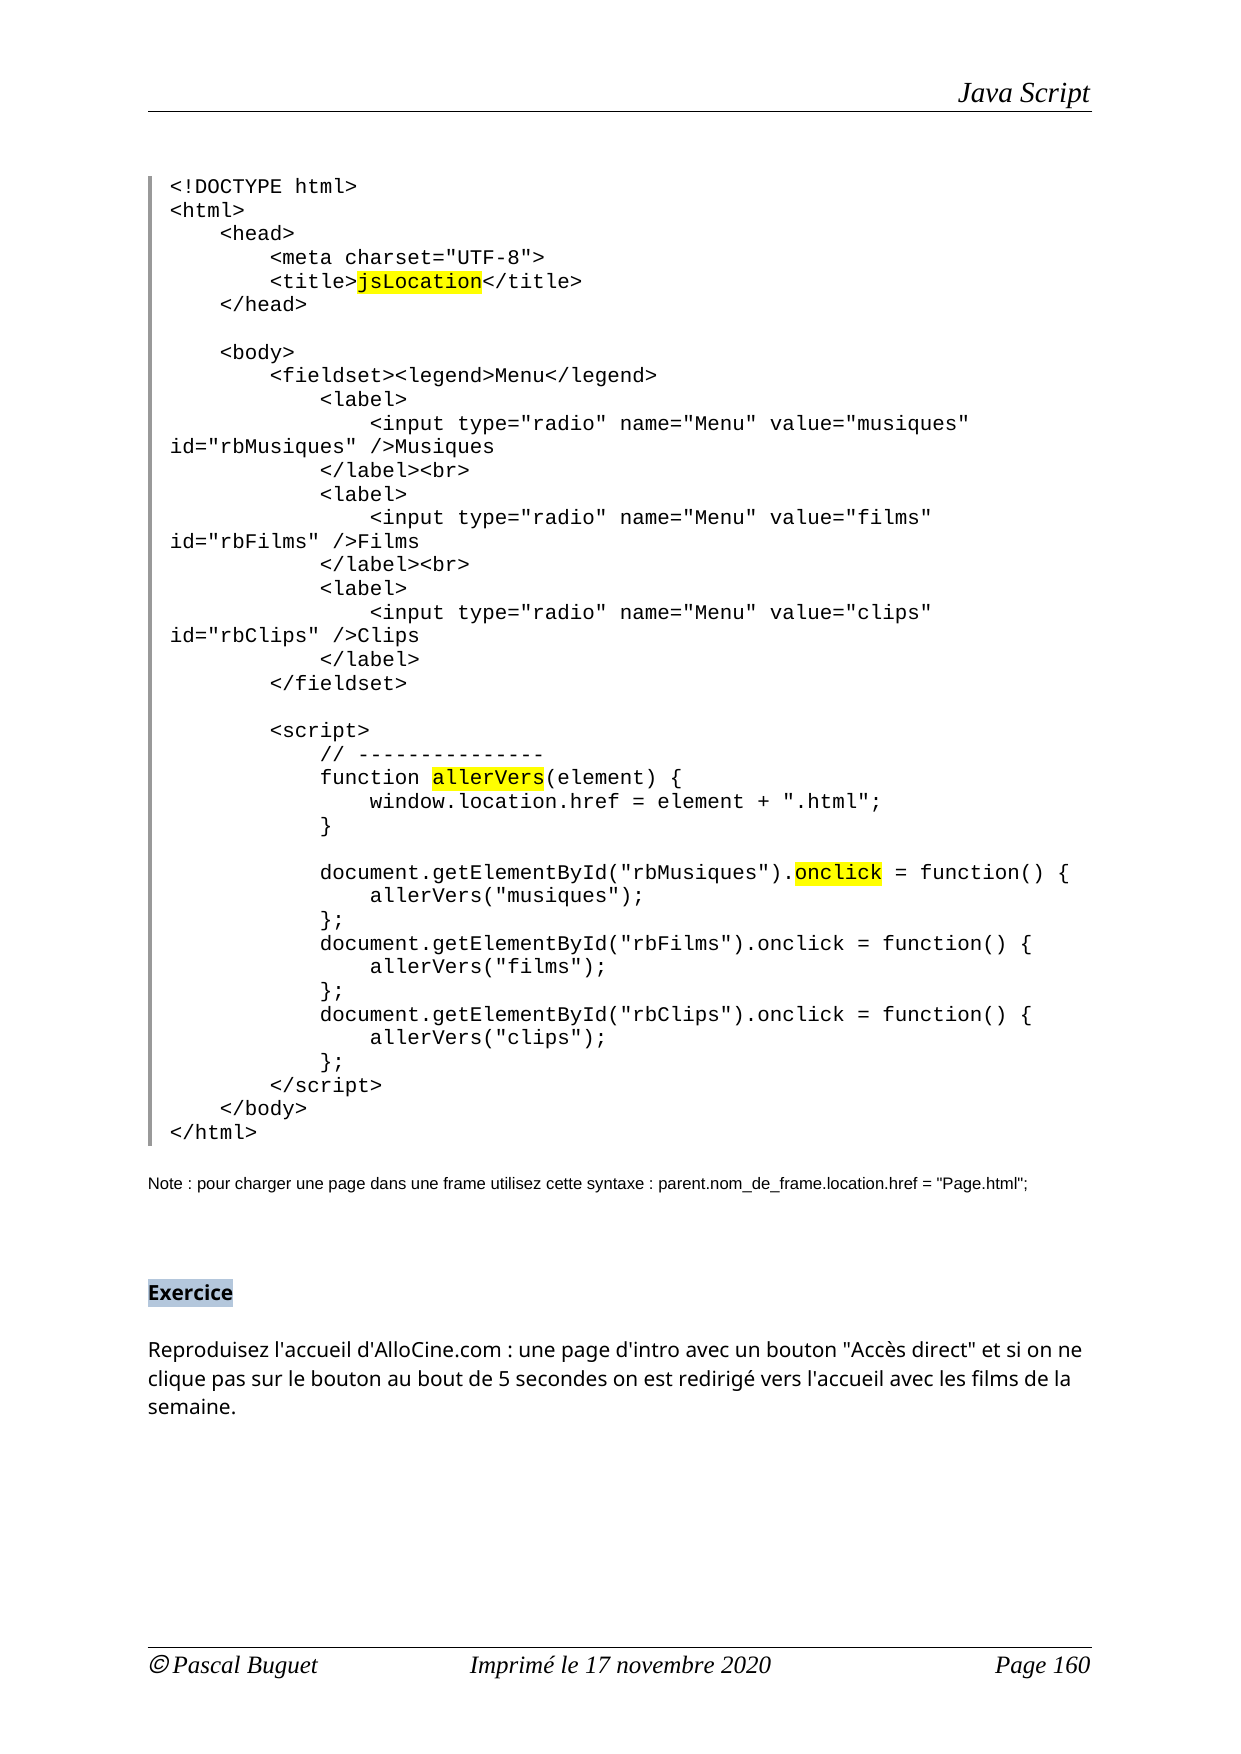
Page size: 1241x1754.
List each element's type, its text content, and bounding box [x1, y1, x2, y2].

text }; [152, 1051, 1092, 1075]
text allerVers("clips"); [152, 1027, 1092, 1051]
text }; [152, 909, 1092, 933]
text <head> [152, 223, 1092, 247]
text document.getElementById("rbClips").onclick = function() { [152, 1004, 1092, 1027]
text </label><br> [152, 460, 1092, 483]
text </body> [152, 1098, 1092, 1122]
text } [152, 814, 1092, 838]
text function allerVers(element) { [152, 767, 1092, 791]
text document.getElementById("rbMusiques").onclick = function() { [152, 862, 1092, 886]
text <label> [152, 578, 1092, 602]
text window.location.href = element + ".html"; [152, 791, 1092, 814]
text <meta charset="UTF-8"> [152, 247, 1092, 271]
text </head> [152, 294, 1092, 318]
text Note : pour charger une page dans une frame utilisez cette syntaxe : parent.nom_de_frame.location.href = "Page.html"; [148, 1174, 1092, 1193]
text <body> [152, 342, 1092, 365]
text }; [152, 980, 1092, 1004]
text <html> [152, 200, 1092, 223]
text allerVers("musiques"); [152, 886, 1092, 909]
text <!DOCTYPE html> [152, 176, 1092, 200]
text <fieldset><legend>Menu</legend> [152, 365, 1092, 389]
text <title>jsLocation</title> [152, 271, 1092, 294]
text <script> [152, 720, 1092, 744]
text document.getElementById("rbFilms").onclick = function() { [152, 933, 1092, 956]
text <label> [152, 389, 1092, 413]
text </fieldset> [152, 673, 1092, 696]
text </label> [152, 649, 1092, 673]
text <label> [152, 483, 1092, 507]
text // --------------- [152, 744, 1092, 767]
text <input type="radio" name="Menu" value="films" id="rbFilms" />Films [152, 507, 1092, 554]
text allerVers("films"); [152, 956, 1092, 980]
text <input type="radio" name="Menu" value="clips" id="rbClips" />Clips [152, 602, 1092, 649]
text <input type="radio" name="Menu" value="musiques" id="rbMusiques" />Musiques [152, 413, 1092, 460]
text Exercice [148, 1278, 1092, 1307]
text </label><br> [152, 554, 1092, 578]
text </html> [152, 1122, 1092, 1146]
text Reproduisez l'accueil d'AlloCine.com : une page d'intro avec un bouton "Accès direct" et si on ne clique pas sur le bouton au bout de 5 secondes on est redirigé vers l'accueil avec les films de la semaine. [148, 1335, 1092, 1421]
text </script> [152, 1075, 1092, 1098]
